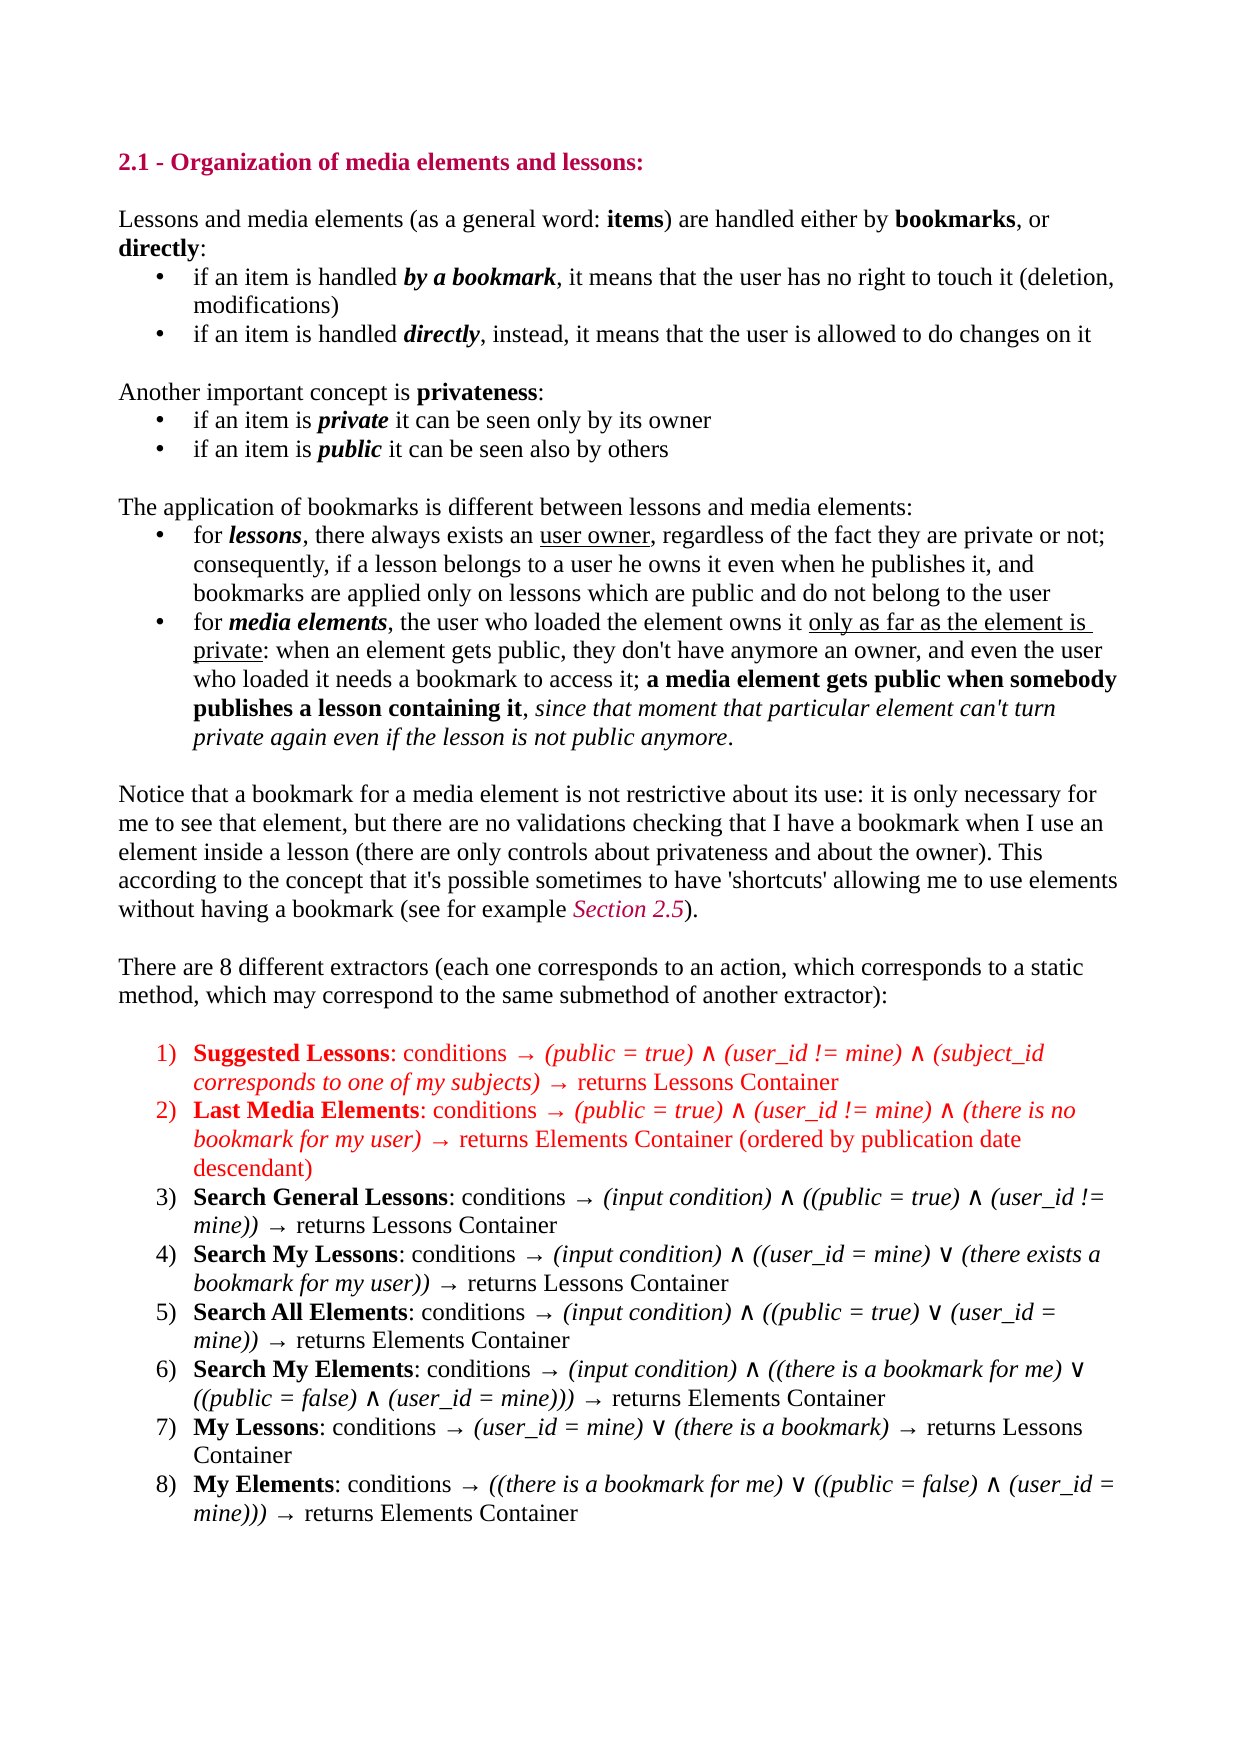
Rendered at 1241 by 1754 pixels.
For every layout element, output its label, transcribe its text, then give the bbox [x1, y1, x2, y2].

list My Elements: conditions → ((there is a bookmark for me) ∨ ((public = false) ∧ (user_id = mine))) → returns Elements Container [156, 1469, 1122, 1527]
text 2.1 - Organization of media elements and lessons: [118, 147, 1122, 176]
list Suggested Lessons: conditions → (public = true) ∧ (user_id != mine) ∧ (subject_id corresponds to one of my subjects) → returns Lessons Container [156, 1038, 1122, 1096]
list Search General Lessons: conditions → (input condition) ∧ ((public = true) ∧ (user_id != mine)) → returns Lessons Container [156, 1182, 1122, 1239]
text There are 8 different extractors (each one corresponds to an action, which corresponds to a static method, which may correspond to the same submethod of another extractor): [118, 952, 1122, 1009]
list if an item is public it can be seen also by others [156, 434, 1122, 463]
list My Lessons: conditions → (user_id = mine) ∨ (there is a bookmark) → returns Lessons Container [156, 1412, 1122, 1469]
list Search My Lessons: conditions → (input condition) ∧ ((user_id = mine) ∨ (there exists a bookmark for my user)) → returns Lessons Container [156, 1239, 1122, 1297]
list if an item is handled by a bookmark, it means that the user has no right to touch it (deletion, modifications) [156, 262, 1122, 319]
text Notice that a bookmark for a media element is not restrictive about its use: it is only necessary for me to see that element, but there are no validations checking that I have a bookmark when I use an element inside a lesson (there are only controls about privateness and about the owner). This according to the concept that it's possible sometimes to have 'shortcuts' allowing me to use elements without having a bookmark (see for example Section 2.5). [118, 779, 1122, 923]
list Search All Elements: conditions → (input condition) ∧ ((public = true) ∨ (user_id = mine)) → returns Elements Container [156, 1297, 1122, 1354]
list for lessons, there always exists an user owner, regardless of the fact they are private or not; consequently, if a lesson belongs to a user he owns it even when he publishes it, and bookmarks are applied only on lessons which are public and do not belong to the user [156, 521, 1122, 607]
text The application of bookmarks is different between lessons and media elements: [118, 492, 1122, 521]
list Search My Elements: conditions → (input condition) ∧ ((there is a bookmark for me) ∨ ((public = false) ∧ (user_id = mine))) → returns Elements Container [156, 1354, 1122, 1412]
text Lessons and media elements (as a general word: items) are handled either by bookmarks, or directly: [118, 204, 1122, 262]
list if an item is private it can be seen only by its owner [156, 406, 1122, 434]
list for media elements, the user who loaded the element owns it only as far as the element is private: when an element gets public, they don't have anymore an owner, and even the user who loaded it needs a bookmark to access it; a media element gets public when somebody publishes a lesson containing it, since that moment that particular element can't turn private again even if the lesson is not public anymore. [156, 607, 1122, 751]
list Last Media Elements: conditions → (public = true) ∧ (user_id != mine) ∧ (there is no bookmark for my user) → returns Elements Container (ordered by publication date descendant) [156, 1096, 1122, 1182]
list if an item is handled directly, instead, it means that the user is allowed to do changes on it [156, 319, 1122, 348]
text Another important concept is privateness: [118, 377, 1122, 406]
